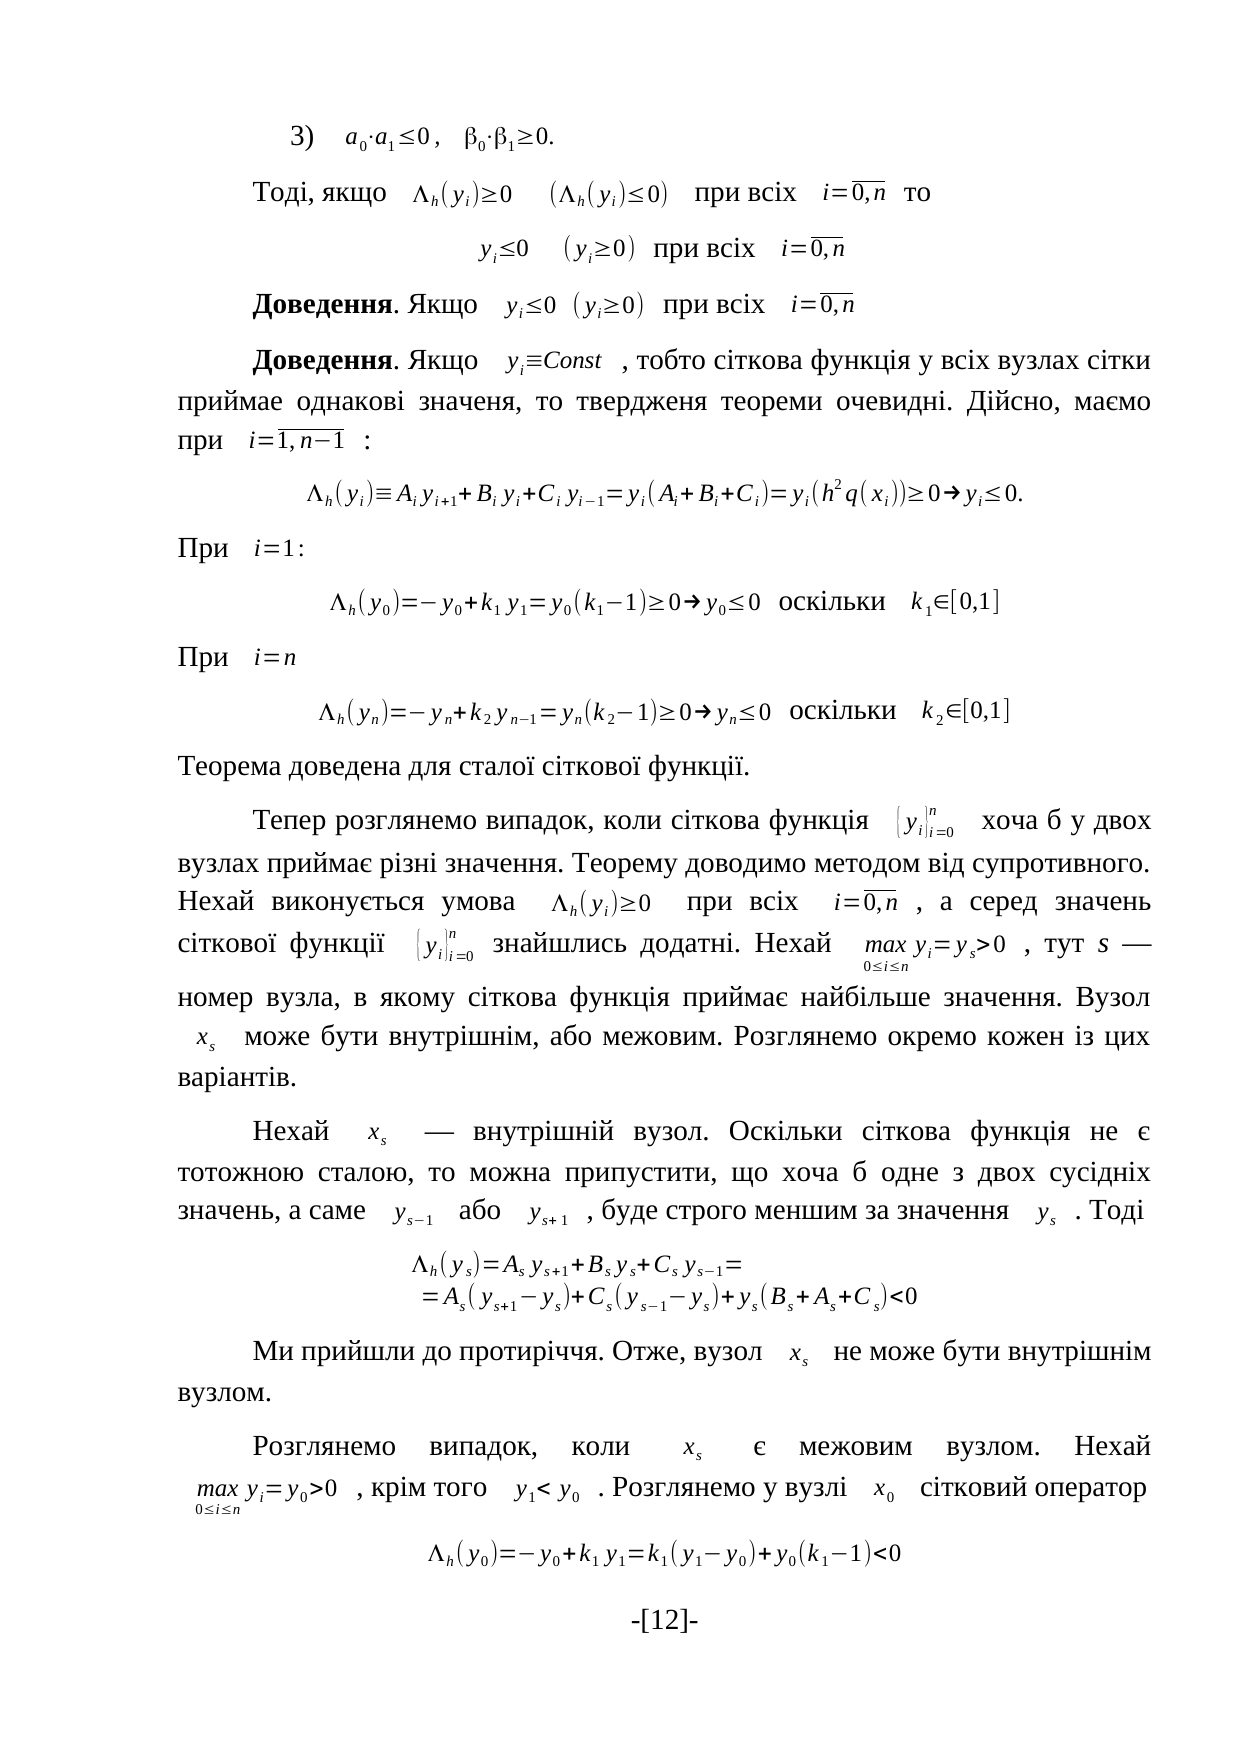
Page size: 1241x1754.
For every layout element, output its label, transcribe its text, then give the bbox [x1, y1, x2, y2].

text При [177, 530, 1152, 563]
text оскільки [177, 583, 1152, 619]
text при всіх [177, 230, 1152, 266]
text оскільки [177, 692, 1152, 728]
text Тепер розглянемо випадок, коли сіткова функція хоча б у двох вузлах приймає різні значення. Теорему доводимо методом від супротивного. Нехай виконується умова при всіх , а серед значень сіткової функції знайшлись додатні. Нехай , тут s — номер вузла, в якому сіткова функція приймає найбільше значення. Вузол може бути внутрішнім, або межовим. Розглянемо окремо кожен із цих варіантів. [177, 801, 1152, 1093]
text Доведення. Якщо при всіх [177, 286, 1152, 322]
text Тоді, якщо при всіх то [177, 174, 1152, 211]
text Ми прийшли до протиріччя. Отже, вузол не може бути внутрішнім вузлом. [177, 1333, 1152, 1408]
text При [177, 639, 1152, 672]
text Нехай — внутрішній вузол. Оскільки сіткова функція не є тотожною сталою, то можна припустити, що хоча б одне з двох сусідніх значень, а саме або , буде строго меншим за значення . Тоді [177, 1113, 1152, 1229]
list Теорема доведена для сталої сіткової функції. [177, 748, 1152, 782]
text Розглянемо випадок, коли є межовим вузлом. Нехай , крім того . Розглянемо у вузлі сітковий оператор [177, 1428, 1152, 1518]
text Доведення. Якщо , тобто сіткова функція у всіх вузлах сітки приймае однакові значеня, то твердженя теореми очевидні. Дійсно, маємо при : [177, 342, 1152, 456]
